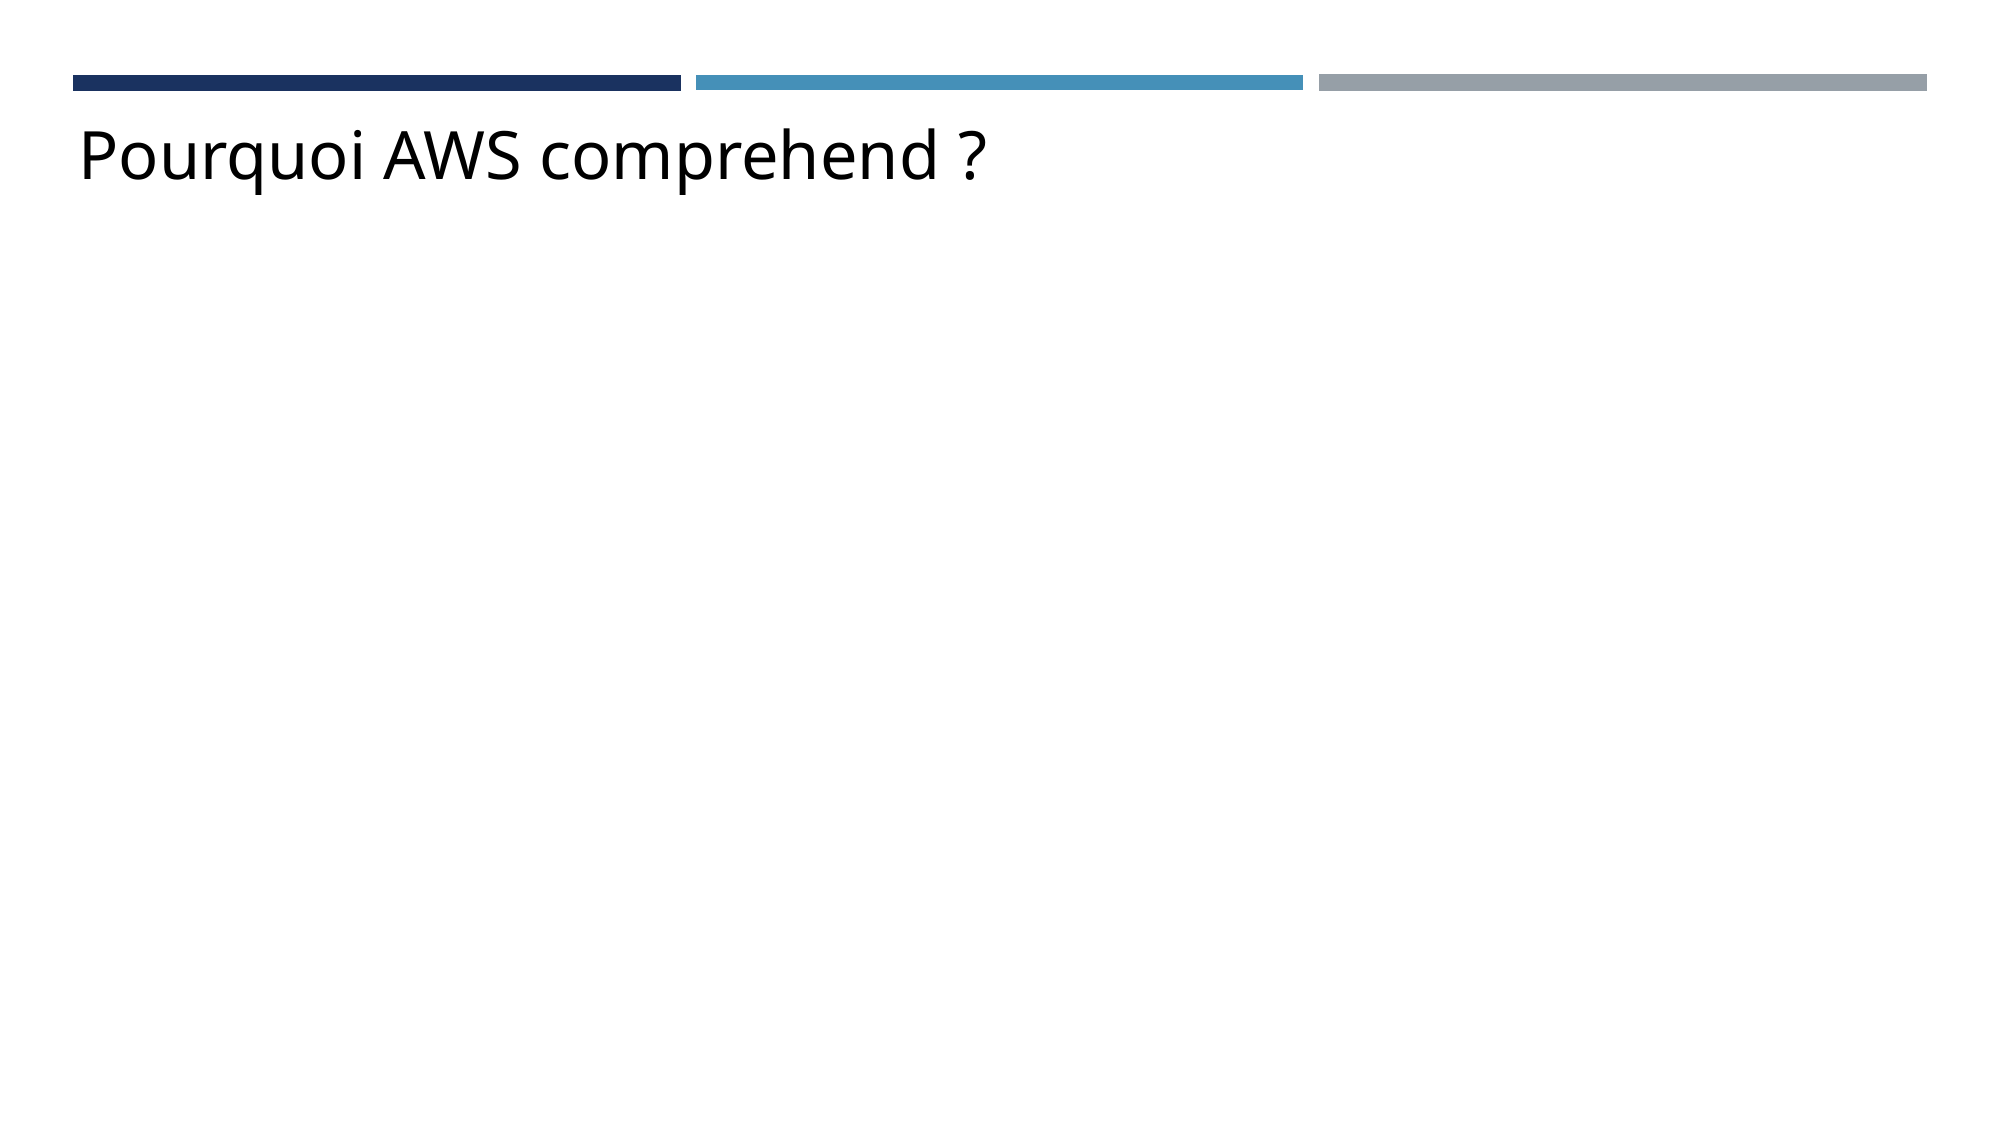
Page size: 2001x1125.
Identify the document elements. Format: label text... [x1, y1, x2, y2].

text_box Pourquoi AWS comprehend ? [63, 105, 1937, 505]
